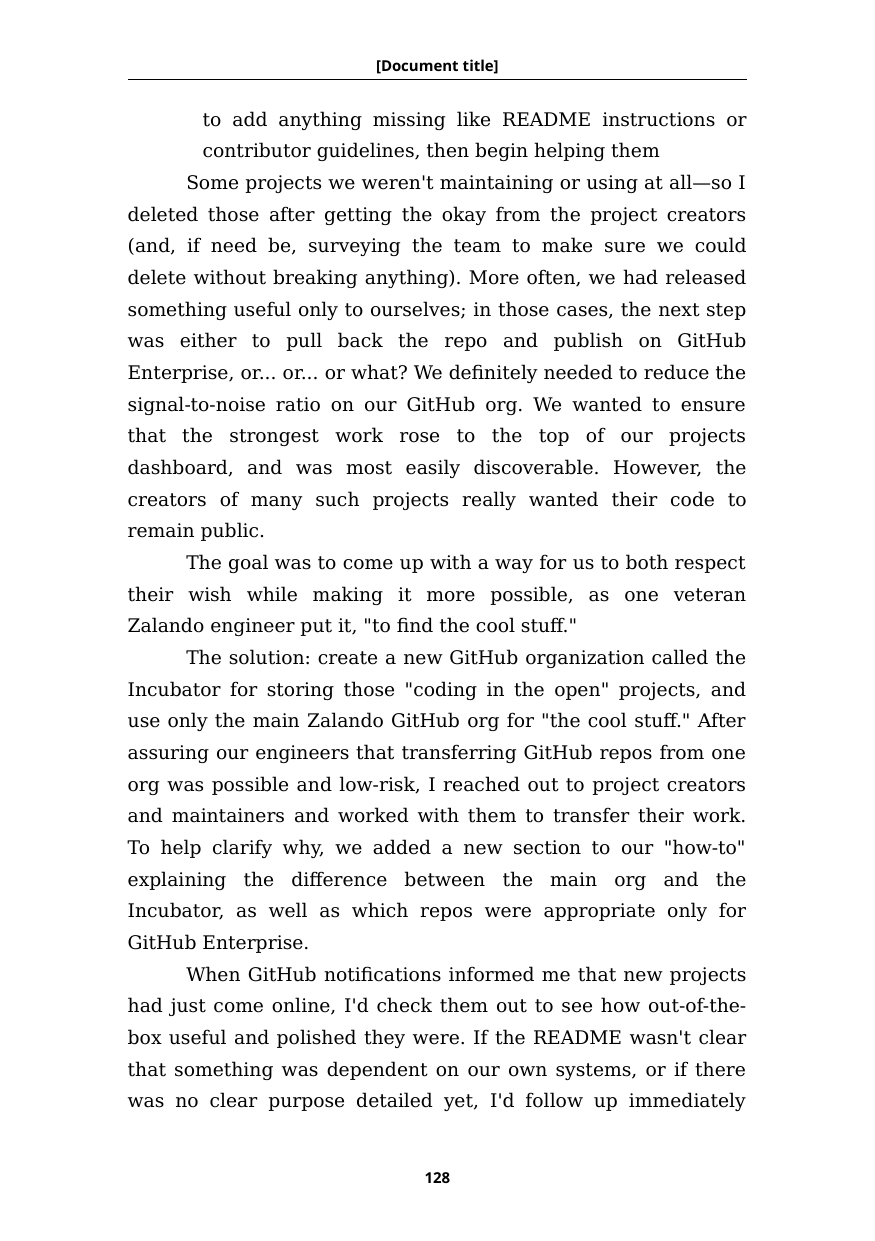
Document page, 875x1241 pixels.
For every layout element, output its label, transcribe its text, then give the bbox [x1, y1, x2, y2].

text The solution: create a new GitHub organization called the Incubator for storing those "coding in the open" projects, and use only the main Zalando GitHub org for "the cool stuff." After assuring our engineers that transferring GitHub repos from one org was possible and low-risk, I reached out to project creators and maintainers and worked with them to transfer their work. To help clarify why, we added a new section to our "how-to" explaining the difference between the main org and the Incubator, as well as which repos were appropriate only for GitHub Enterprise. [127, 647, 747, 954]
list to add anything missing like README instructions or contributor guidelines, then begin helping them [165, 109, 747, 162]
text The goal was to come up with a way for us to both respect their wish while making it more possible, as one veteran Zalando engineer put it, "to find the cool stuff." [127, 552, 747, 637]
text Some projects we weren't maintaining or using at all—so I deleted those after getting the okay from the project creators (and, if need be, surveying the team to make sure we could delete without breaking anything). More often, we had released something useful only to ourselves; in those cases, the next step was either to pull back the repo and publish on GitHub Enterprise, or... or... or what? We definitely needed to reduce the signal-to-noise ratio on our GitHub org. We wanted to ensure that the strongest work rose to the top of our projects dashboard, and was most easily discoverable. However, the creators of many such projects really wanted their code to remain public. [127, 172, 747, 542]
text When GitHub notifications informed me that new projects had just come online, I'd check them out to see how out-of-the-box useful and polished they were. If the README wasn't clear that something was dependent on our own systems, or if there was no clear purpose detailed yet, I'd follow up immediately [127, 964, 747, 1112]
